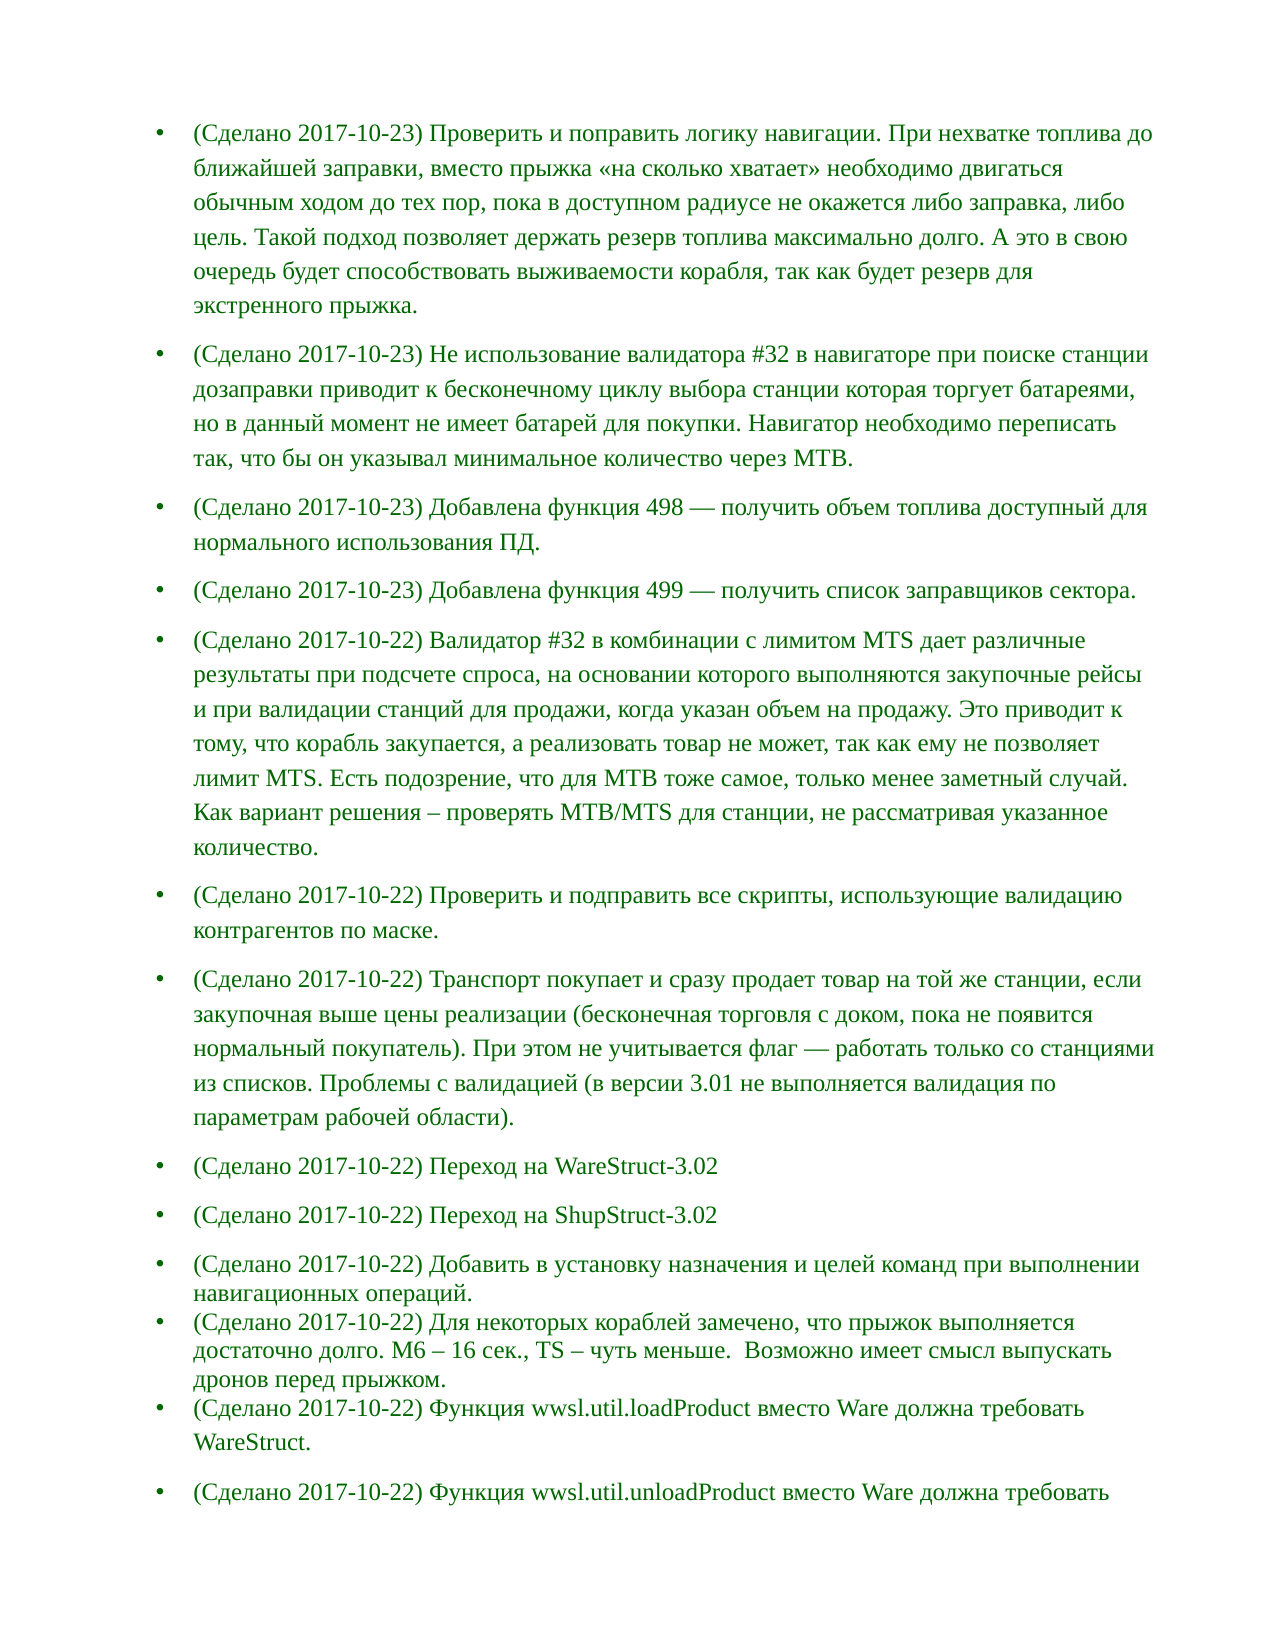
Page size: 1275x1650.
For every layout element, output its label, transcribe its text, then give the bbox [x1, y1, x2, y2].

list (Сделано 2017-10-23) Добавлена функция 499 — получить список заправщиков сектора. [156, 576, 1157, 604]
list (Сделано 2017-10-22) Добавить в установку назначения и целей команд при выполнении навигационных операций. [156, 1249, 1157, 1307]
list (Сделано 2017-10-22) Функция wwsl.util.unloadProduct вместо Ware должна требовать [156, 1477, 1157, 1505]
list (Сделано 2017-10-22) Для некоторых кораблей замечено, что прыжок выполняется достаточно долго. M6 – 16 сек., TS – чуть меньше. Возможно имеет смысл выпускать дронов перед прыжком. [156, 1307, 1157, 1393]
list (Сделано 2017-10-22) Функция wwsl.util.loadProduct вместо Ware должна требовать WareStruct. [156, 1393, 1157, 1456]
list (Сделано 2017-10-22) Проверить и подправить все скрипты, использующие валидацию контрагентов по маске. [156, 881, 1157, 944]
list (Сделано 2017-10-22) Переход на WareStruct-3.02 [156, 1151, 1157, 1180]
list (Сделано 2017-10-23) Добавлена функция 498 — получить объем топлива доступный для нормального использования ПД. [156, 492, 1157, 555]
list (Сделано 2017-10-23) Не использование валидатора #32 в навигаторе при поиске станции дозаправки приводит к бесконечному циклу выбора станции которая торгует батареями, но в данный момент не имеет батарей для покупки. Навигатор необходимо переписать так, что бы он указывал минимальное количество через MTB. [156, 339, 1157, 472]
list (Сделано 2017-10-23) Проверить и поправить логику навигации. При нехватке топлива до ближайшей заправки, вместо прыжка «на сколько хватает» необходимо двигаться обычным ходом до тех пор, пока в доступном радиусе не окажется либо заправка, либо цель. Такой подход позволяет держать резерв топлива максимально долго. А это в свою очередь будет способствовать выживаемости корабля, так как будет резерв для экстренного прыжка. [156, 118, 1157, 319]
list (Сделано 2017-10-22) Валидатор #32 в комбинации с лимитом MTS дает различные результаты при подсчете спроса, на основании которого выполняются закупочные рейсы и при валидации станций для продажи, когда указан объем на продажу. Это приводит к тому, что корабль закупается, а реализовать товар не может, так как ему не позволяет лимит MTS. Есть подозрение, что для MTB тоже самое, только менее заметный случай. Как вариант решения – проверять MTB/MTS для станции, не рассматривая указанное количество. [156, 625, 1157, 860]
list (Сделано 2017-10-22) Транспорт покупает и сразу продает товар на той же станции, если закупочная выше цены реализации (бесконечная торговля с доком, пока не появится нормальный покупатель). При этом не учитывается флаг — работать только со станциями из списков. Проблемы с валидацией (в версии 3.01 не выполняется валидация по параметрам рабочей области). [156, 964, 1157, 1131]
list (Сделано 2017-10-22) Переход на ShupStruct-3.02 [156, 1200, 1157, 1229]
